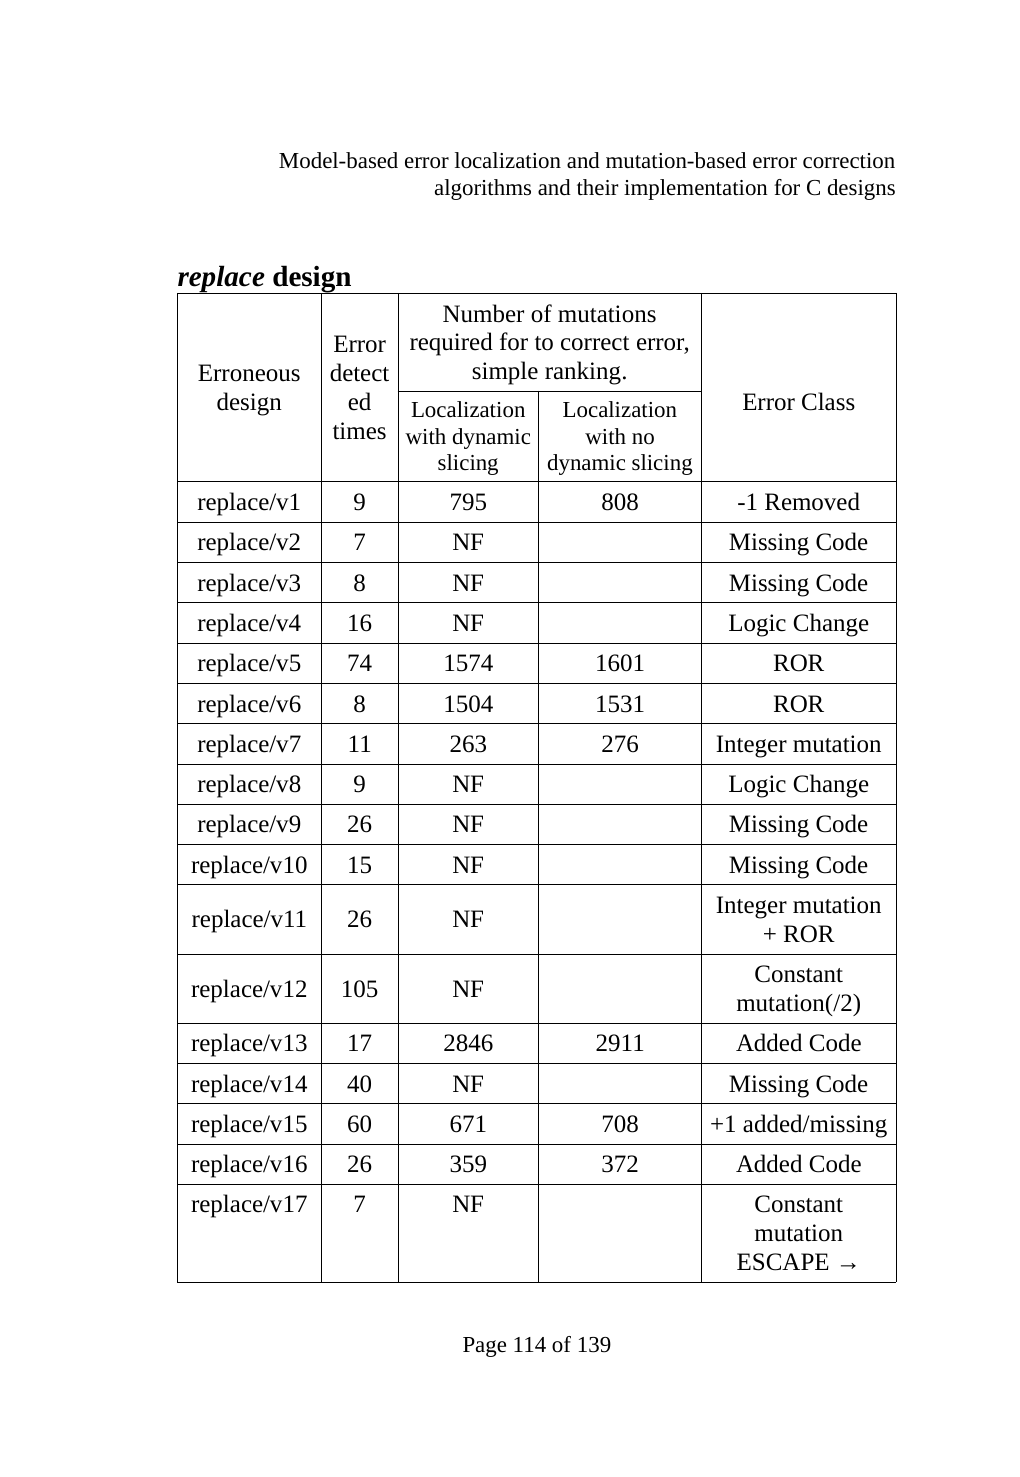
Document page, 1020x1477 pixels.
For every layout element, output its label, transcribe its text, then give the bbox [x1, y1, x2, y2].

table_cell [539, 765, 701, 804]
table_cell Missing Code [702, 523, 896, 562]
table_cell NF [399, 563, 538, 602]
table_cell Logic Change [702, 603, 896, 642]
table_cell replace/v16 [178, 1145, 321, 1184]
table_cell Added Code [702, 1145, 896, 1184]
table_cell 808 [539, 482, 701, 522]
table_header Error Class [702, 294, 896, 481]
table_cell 1504 [399, 684, 538, 723]
table_cell 74 [322, 644, 398, 683]
table_cell 26 [322, 1145, 398, 1184]
table_cell [539, 1185, 701, 1282]
table_cell Integer mutation + ROR [702, 885, 896, 953]
table_cell NF [399, 1064, 538, 1103]
table_cell Localization with no dynamic slicing [539, 392, 701, 481]
table_cell Constant mutation ESCAPE → [702, 1185, 896, 1282]
table_cell 359 [399, 1145, 538, 1184]
table_cell replace/v6 [178, 684, 321, 723]
table_cell [539, 805, 701, 844]
table_cell 40 [322, 1064, 398, 1103]
table_cell Added Code [702, 1024, 896, 1063]
table_cell replace/v2 [178, 523, 321, 562]
table_cell [539, 523, 701, 562]
table_cell 795 [399, 482, 538, 522]
table_cell 263 [399, 724, 538, 763]
table_cell replace/v13 [178, 1024, 321, 1063]
table_cell 16 [322, 603, 398, 642]
table_cell NF [399, 845, 538, 884]
table_cell replace/v4 [178, 603, 321, 642]
table_cell 11 [322, 724, 398, 763]
table_cell replace/v15 [178, 1104, 321, 1143]
table_cell 276 [539, 724, 701, 763]
table_cell 1531 [539, 684, 701, 723]
table_cell 671 [399, 1104, 538, 1143]
table_cell replace/v9 [178, 805, 321, 844]
table_cell replace/v5 [178, 644, 321, 683]
table_cell 2846 [399, 1024, 538, 1063]
table_cell 26 [322, 805, 398, 844]
table_cell replace/v7 [178, 724, 321, 763]
table_cell Constant mutation(/2) [702, 955, 896, 1022]
table_cell ROR [702, 644, 896, 683]
table_cell 15 [322, 845, 398, 884]
table_cell 9 [322, 765, 398, 804]
table_cell replace/v11 [178, 885, 321, 953]
table_cell Missing Code [702, 845, 896, 884]
table_cell [539, 885, 701, 953]
table_cell replace/v12 [178, 955, 321, 1022]
table_cell Localization with dynamic slicing [399, 392, 538, 481]
table_cell Missing Code [702, 1064, 896, 1103]
table_cell 708 [539, 1104, 701, 1143]
table_cell 2911 [539, 1024, 701, 1063]
table_cell NF [399, 765, 538, 804]
table_cell replace/v14 [178, 1064, 321, 1103]
table_cell Integer mutation [702, 724, 896, 763]
table_cell [539, 1064, 701, 1103]
table_cell NF [399, 523, 538, 562]
table_cell replace/v10 [178, 845, 321, 884]
table_cell replace/v1 [178, 482, 321, 522]
table_cell ROR [702, 684, 896, 723]
table_cell 7 [322, 1185, 398, 1282]
table_header Erroneous design [178, 294, 321, 481]
table_cell 9 [322, 482, 398, 522]
table_cell Missing Code [702, 805, 896, 844]
table_cell replace/v8 [178, 765, 321, 804]
table_cell 60 [322, 1104, 398, 1143]
table_cell 1601 [539, 644, 701, 683]
table_cell [539, 955, 701, 1022]
table_cell +1 added/missing [702, 1104, 896, 1143]
table_header Error detected times [322, 294, 398, 481]
table_cell NF [399, 1185, 538, 1282]
table_cell replace/v17 [178, 1185, 321, 1282]
table_cell 26 [322, 885, 398, 953]
table_cell Logic Change [702, 765, 896, 804]
table_cell NF [399, 603, 538, 642]
table_cell 1574 [399, 644, 538, 683]
table_cell 7 [322, 523, 398, 562]
table_cell -1 Removed [702, 482, 896, 522]
table_cell 8 [322, 684, 398, 723]
table_cell Missing Code [702, 563, 896, 602]
table_cell 372 [539, 1145, 701, 1184]
table_header Number of mutations required for to correct error, simple ranking. [399, 294, 701, 391]
table_cell [539, 603, 701, 642]
table_cell 105 [322, 955, 398, 1022]
table_cell 17 [322, 1024, 398, 1063]
subtitle replace design [177, 259, 896, 293]
table_cell NF [399, 885, 538, 953]
table_cell NF [399, 805, 538, 844]
table_cell replace/v3 [178, 563, 321, 602]
table_cell 8 [322, 563, 398, 602]
table_cell NF [399, 955, 538, 1022]
table_cell [539, 845, 701, 884]
table_cell [539, 563, 701, 602]
